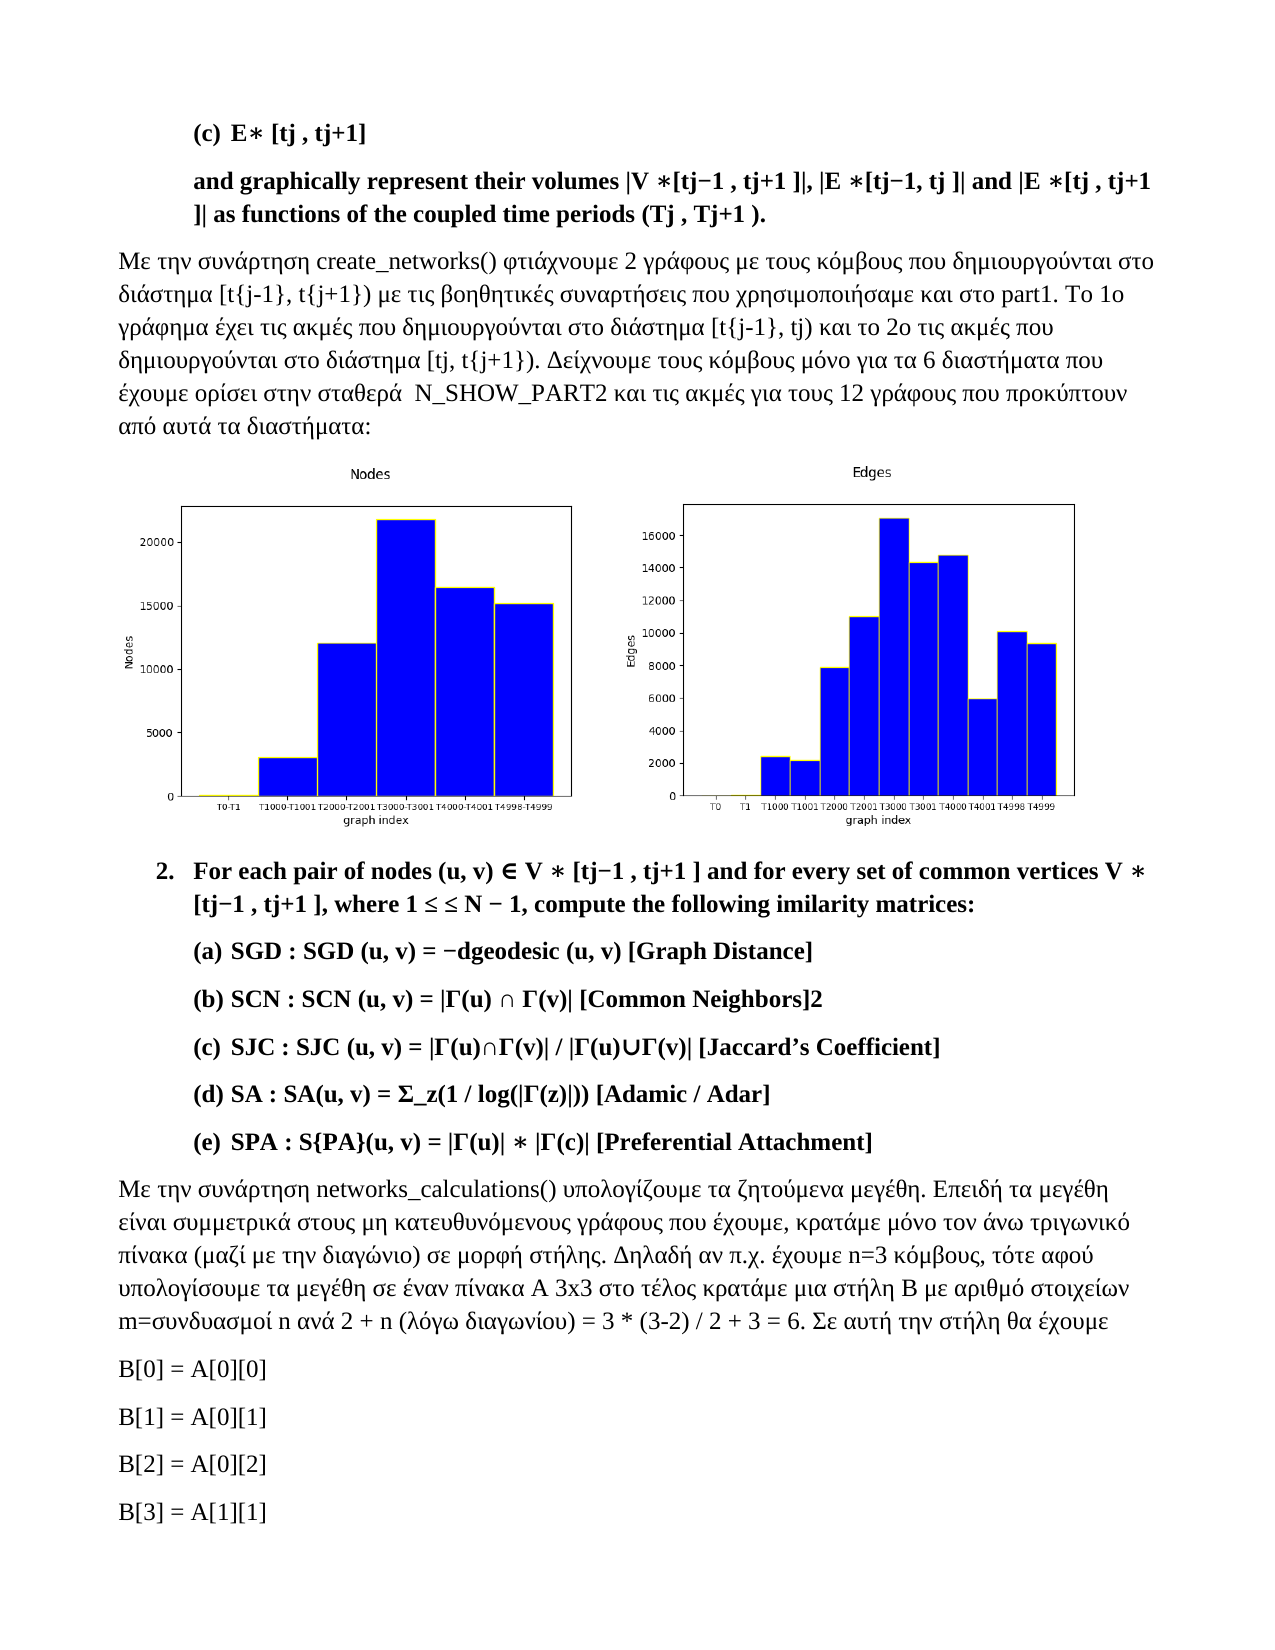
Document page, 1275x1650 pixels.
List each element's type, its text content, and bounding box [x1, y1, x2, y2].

text Β[3] = Α[1][1] [118, 1497, 1157, 1526]
list SA : SA(u, v) = Σ_z(1 / log(|Γ(z)|)) [Adamic / Adar] [193, 1079, 1157, 1108]
list and graphically represent their volumes |V ∗[tj−1 , tj+1 ]|, |E ∗[tj−1, tj ]| and |E ∗[tj , tj+1 ]| as functions of the coupled time periods (Tj , Tj+1 ). [156, 166, 1157, 227]
list SCN : SCN (u, v) = |Γ(u) ∩ Γ(v)| [Common Neighbors]2 [193, 984, 1157, 1013]
list SJC : SJC (u, v) = |Γ(u)∩Γ(v)| / |Γ(u)∪Γ(v)| [Jaccard’s Coefficient] [193, 1032, 1157, 1060]
text Με την συνάρτηση networks_calculations() υπολογίζουμε τα ζητούμενα μεγέθη. Επειδή τα μεγέθη είναι συμμετρικά στους μη κατευθυνόμενους γράφους που έχουμε, κρατάμε μόνο τον άνω τριγωνικό πίνακα (μαζί με την διαγώνιο) σε μορφή στήλης. Δηλαδή αν π.χ. έχουμε n=3 κόμβους, τότε αφού υπολογίσουμε τα μεγέθη σε έναν πίνακα Α 3x3 στο τέλος κρατάμε μια στήλη Β με αριθμό στοιχείων m=συνδυασμοί n ανά 2 + n (λόγω διαγωνίου) = 3 * (3-2) / 2 + 3 = 6. Σε αυτή την στήλη θα έχουμε [118, 1174, 1157, 1335]
picture [118, 459, 1124, 837]
text Β[2] = Α[0][2] [118, 1449, 1157, 1478]
text Β[0] = Α[0][0] [118, 1354, 1157, 1383]
text Β[1] = Α[0][1] [118, 1402, 1157, 1430]
list SGD : SGD (u, v) = −dgeodesic (u, v) [Graph Distance] [193, 936, 1157, 965]
list E∗ [tj , tj+1] [193, 118, 1157, 147]
text Με την συνάρτηση create_networks() φτιάχνουμε 2 γράφους με τους κόμβους που δημιουργούνται στο διάστημα [t{j-1}, t{j+1}) με τις βοηθητικές συναρτήσεις που χρησιμοποιήσαμε και στο part1. Το 1ο γράφημα έχει τις ακμές που δημιουργούνται στο διάστημα [t{j-1}, tj) και το 2ο τις ακμές που δημιουργούνται στο διάστημα [tj, t{j+1}). Δείχνουμε τους κόμβους μόνο για τα 6 διαστήματα που έχουμε ορίσει στην σταθερά N_SHOW_PART2 και τις ακμές για τους 12 γράφους που προκύπτουν από αυτά τα διαστήματα: [118, 246, 1157, 440]
list SPA : S{PA}(u, v) = |Γ(u)| ∗ |Γ(c)| [Preferential Attachment] [193, 1127, 1157, 1156]
list For each pair of nodes (u, v) ∈ V ∗ [tj−1 , tj+1 ] and for every set of common vertices V ∗ [tj−1 , tj+1 ], where 1 ≤ ≤ N − 1, compute the following imilarity matrices: [156, 856, 1157, 917]
